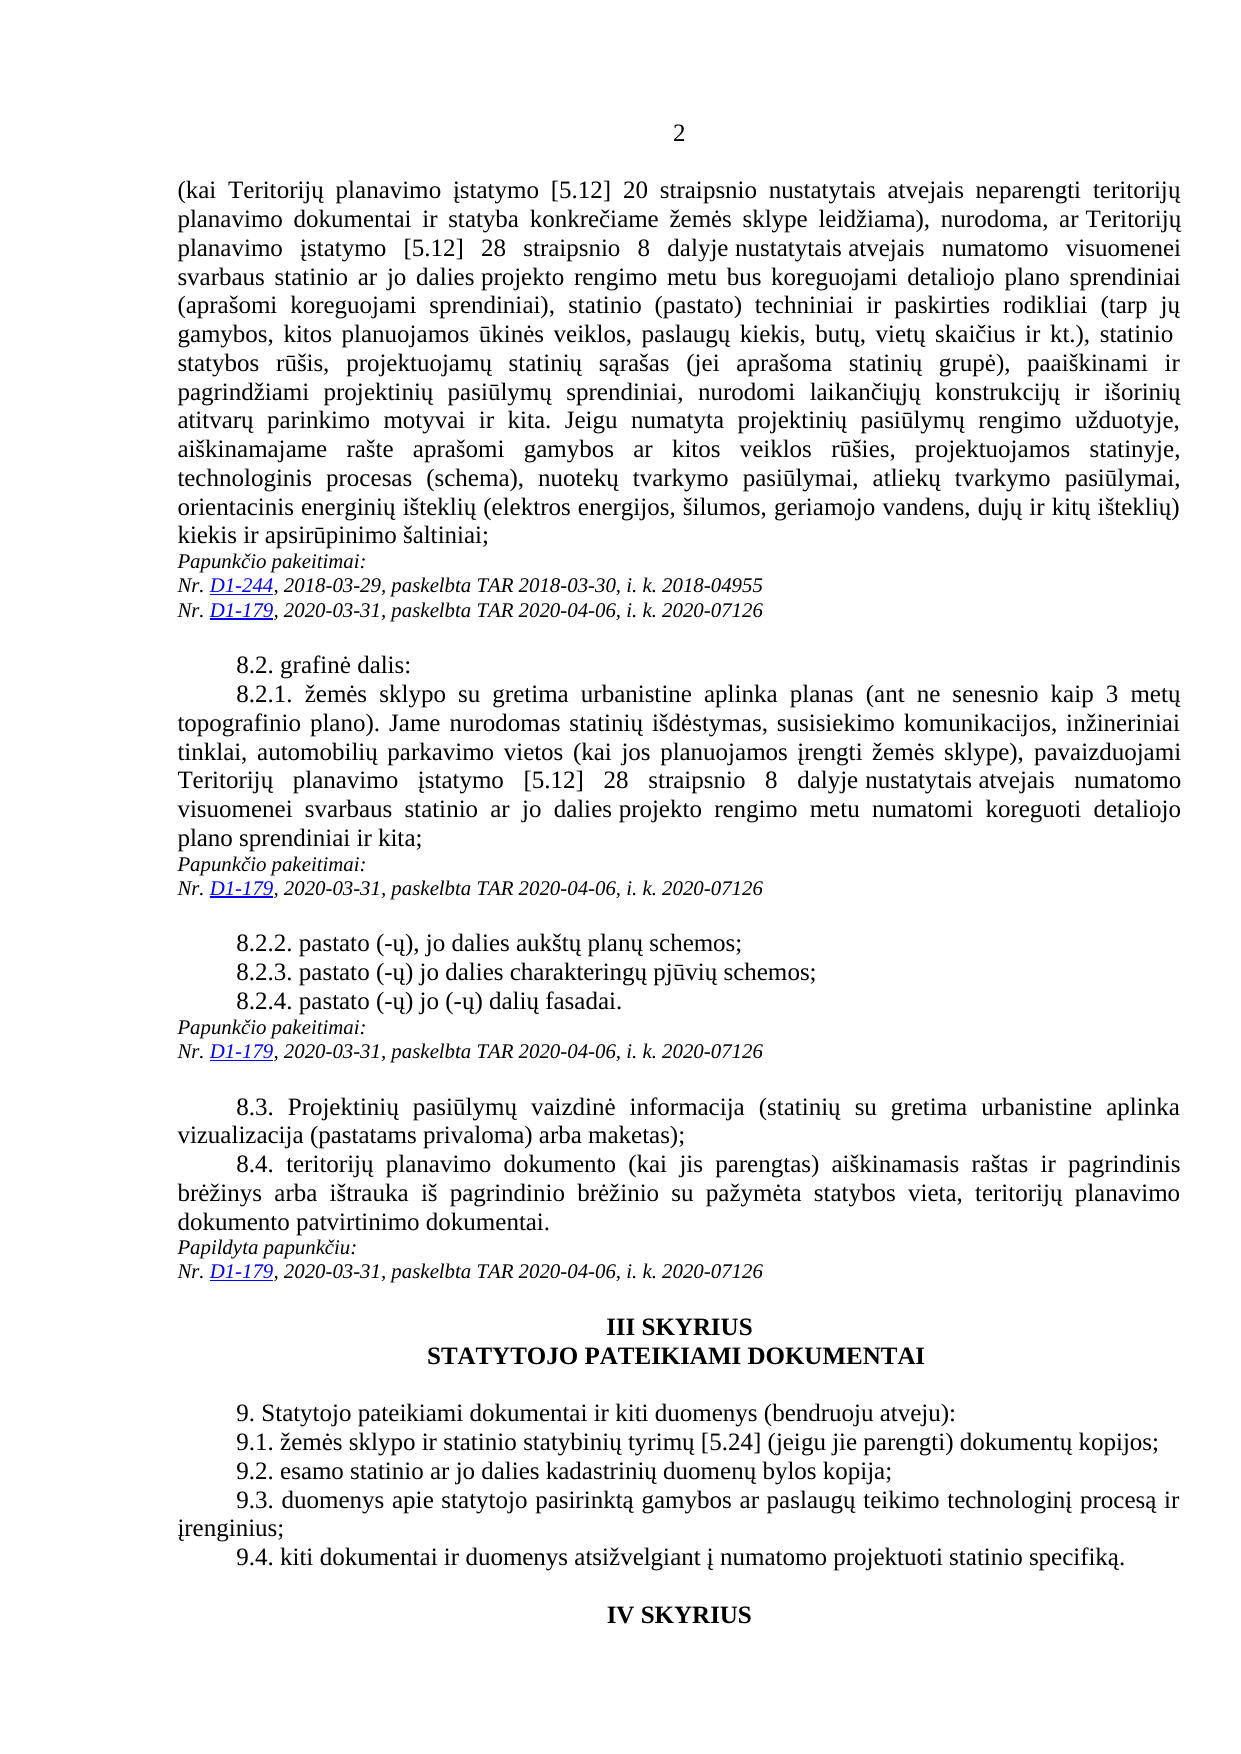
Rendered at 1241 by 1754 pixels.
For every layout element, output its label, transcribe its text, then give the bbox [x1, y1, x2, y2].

text 9.2. esamo statinio ar jo dalies kadastrinių duomenų bylos kopija; [177, 1456, 1181, 1485]
text Nr. D1-179, 2020-03-31, paskelbta TAR 2020-04-06, i. k. 2020-07126 [177, 1259, 1181, 1283]
text Papunkčio pakeitimai: [177, 1015, 1181, 1039]
text Papunkčio pakeitimai: [177, 549, 1181, 573]
text STATYTOJO PATEIKIAMI DOKUMENTAI [177, 1341, 1181, 1370]
text 9.1. žemės sklypo ir statinio statybinių tyrimų [5.24] (jeigu jie parengti) dokumentų kopijos; [177, 1427, 1181, 1456]
text Papildyta papunkčiu: [177, 1235, 1181, 1259]
text III SKYRIUS [177, 1312, 1181, 1341]
text 8.2. grafinė dalis: [177, 650, 1181, 679]
text 8.2.4. pastato (-ų) jo (-ų) dalių fasadai. [177, 986, 1181, 1015]
text Nr. D1-179, 2020-03-31, paskelbta TAR 2020-04-06, i. k. 2020-07126 [177, 876, 1181, 900]
text Nr. D1-179, 2020-03-31, paskelbta TAR 2020-04-06, i. k. 2020-07126 [177, 597, 1181, 622]
text 8.3. Projektinių pasiūlymų vaizdinė informacija (statinių su gretima urbanistine aplinka vizualizacija (pastatams privaloma) arba maketas); [177, 1092, 1181, 1149]
text 9.3. duomenys apie statytojo pasirinktą gamybos ar paslaugų teikimo technologinį procesą ir įrenginius; [177, 1485, 1181, 1542]
text Nr. D1-179, 2020-03-31, paskelbta TAR 2020-04-06, i. k. 2020-07126 [177, 1039, 1181, 1063]
text Papunkčio pakeitimai: [177, 852, 1181, 876]
text 8.2.3. pastato (-ų) jo dalies charakteringų pjūvių schemos; [177, 957, 1181, 986]
text 8.2.1. žemės sklypo su gretima urbanistine aplinka planas (ant ne senesnio kaip 3 metų topografinio plano). Jame nurodomas statinių išdėstymas, susisiekimo komunikacijos, inžineriniai tinklai, automobilių parkavimo vietos (kai jos planuojamos įrengti žemės sklype), pavaizduojami Teritorijų planavimo įstatymo [5.12] 28 straipsnio 8 dalyje nustatytais atvejais numatomo visuomenei svarbaus statinio ar jo dalies projekto rengimo metu numatomi koreguoti detaliojo plano sprendiniai ir kita; [177, 679, 1181, 852]
text Nr. D1-244, 2018-03-29, paskelbta TAR 2018-03-30, i. k. 2018-04955 [177, 573, 1181, 597]
text 8.4. teritorijų planavimo dokumento (kai jis parengtas) aiškinamasis raštas ir pagrindinis brėžinys arba ištrauka iš pagrindinio brėžinio su pažymėta statybos vieta, teritorijų planavimo dokumento patvirtinimo dokumentai. [177, 1149, 1181, 1235]
text (kai Teritorijų planavimo įstatymo [5.12] 20 straipsnio nustatytais atvejais neparengti teritorijų planavimo dokumentai ir statyba konkrečiame žemės sklype leidžiama), nurodoma, ar Teritorijų planavimo įstatymo [5.12] 28 straipsnio 8 dalyje nustatytais atvejais numatomo visuomenei svarbaus statinio ar jo dalies projekto rengimo metu bus koreguojami detaliojo plano sprendiniai (aprašomi koreguojami sprendiniai), statinio (pastato) techniniai ir paskirties rodikliai (tarp jų gamybos, kitos planuojamos ūkinės veiklos, paslaugų kiekis, butų, vietų skaičius ir kt.), statinio statybos rūšis, projektuojamų statinių sąrašas (jei aprašoma statinių grupė), paaiškinami ir pagrindžiami projektinių pasiūlymų sprendiniai, nurodomi laikančiųjų konstrukcijų ir išorinių atitvarų parinkimo motyvai ir kita. Jeigu numatyta projektinių pasiūlymų rengimo užduotyje, aiškinamajame rašte aprašomi gamybos ar kitos veiklos rūšies, projektuojamos statinyje, technologinis procesas (schema), nuotekų tvarkymo pasiūlymai, atliekų tvarkymo pasiūlymai, orientacinis energinių išteklių (elektros energijos, šilumos, geriamojo vandens, dujų ir kitų išteklių) kiekis ir apsirūpinimo šaltiniai; [177, 176, 1181, 549]
text 9.4. kiti dokumentai ir duomenys atsižvelgiant į numatomo projektuoti statinio specifiką. [177, 1542, 1181, 1571]
text IV SKYRIUS [177, 1600, 1181, 1628]
text 8.2.2. pastato (-ų), jo dalies aukštų planų schemos; [177, 928, 1181, 957]
text 9. Statytojo pateikiami dokumentai ir kiti duomenys (bendruoju atveju): [177, 1398, 1181, 1427]
